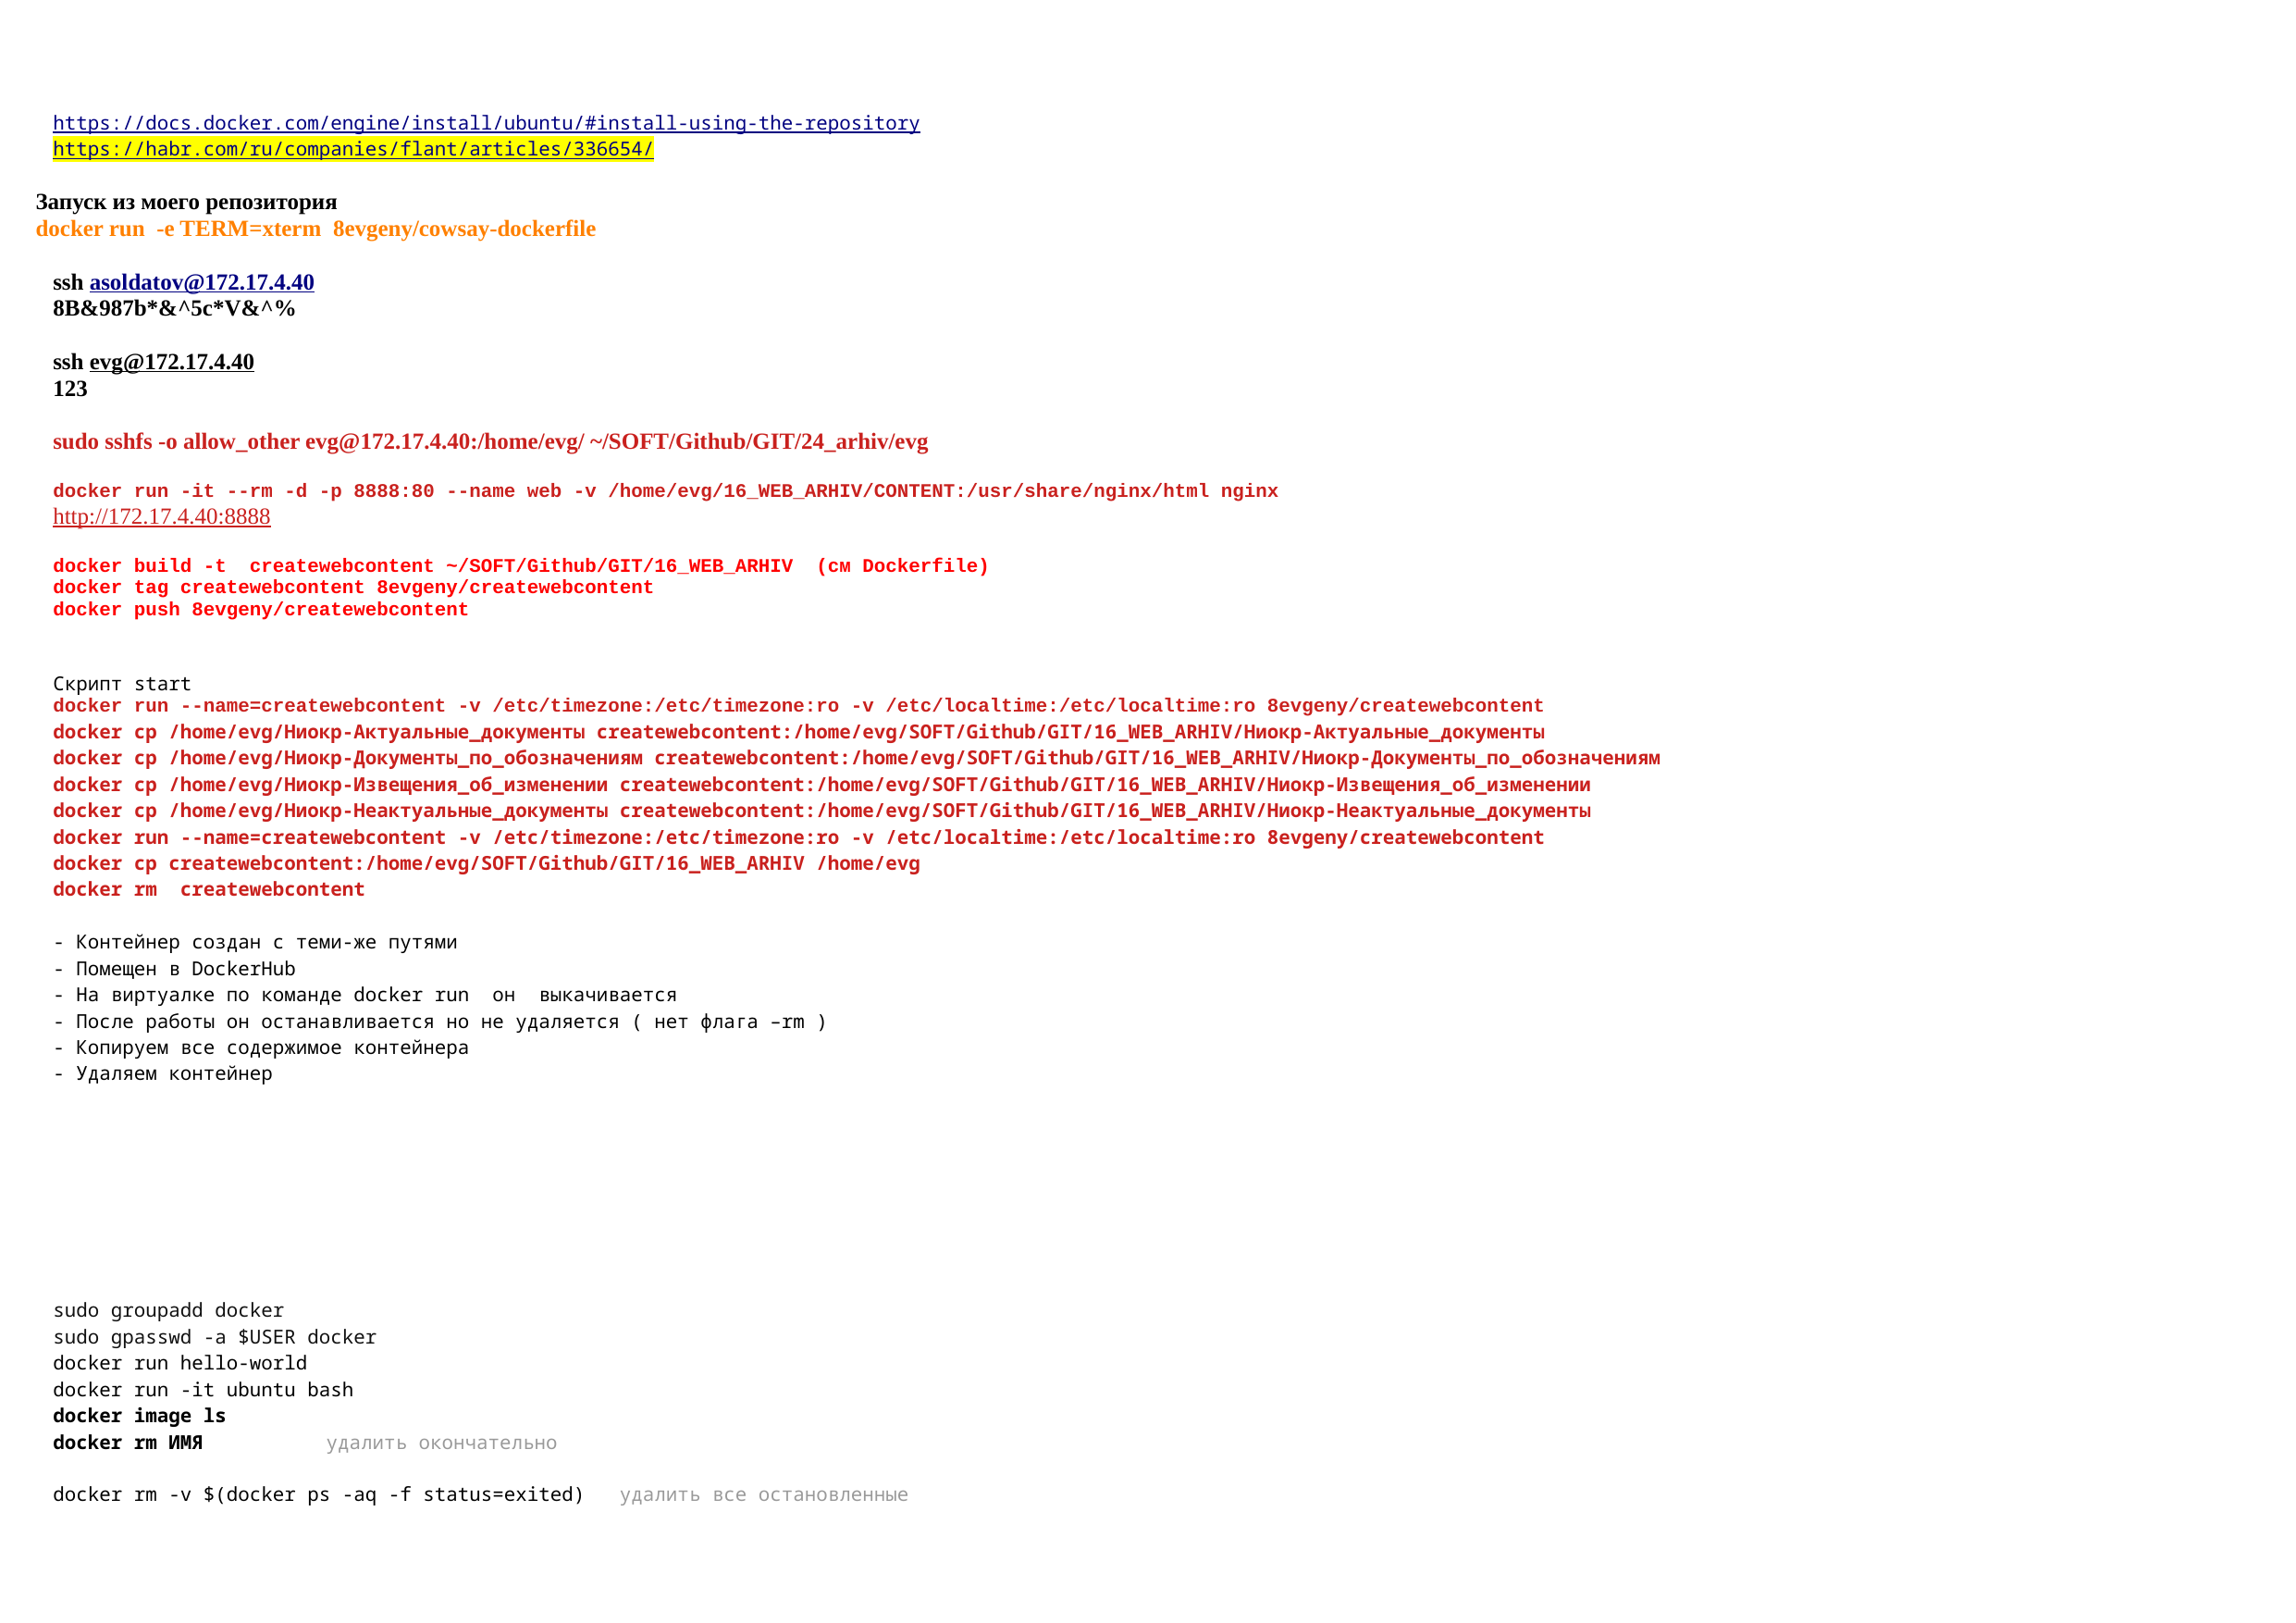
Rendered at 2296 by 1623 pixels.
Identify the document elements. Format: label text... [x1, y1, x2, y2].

text 8B&987b*&^5c*V&^% [53, 294, 2241, 321]
text docker run hello-world [53, 1349, 2241, 1376]
text - Удаляем контейнер [53, 1060, 2241, 1086]
text docker build -t createwebcontent ~/SOFT/Github/GIT/16_WEB_ARHIV (см Dockerfile) [53, 556, 2241, 577]
text Скрипт start [53, 670, 2241, 696]
text https://docs.docker.com/engine/install/ubuntu/#install-using-the-repository [53, 109, 2241, 136]
text docker run -it ubuntu bash [53, 1376, 2241, 1402]
text docker cp /home/evg/Ниокр-Неактуальные_документы createwebcontent:/home/evg/SOFT/Github/GIT/16_WEB_ARHIV/Ниокр-Неактуальные_документы [53, 797, 2241, 824]
text sudo sshfs -o allow_other evg@172.17.4.40:/home/evg/ ~/SOFT/Github/GIT/24_arhiv/evg [53, 427, 2241, 454]
text - На виртуалке по команде docker run он выкачивается [53, 981, 2241, 1008]
text - После работы он останавливается но не удаляется ( нет флага –rm ) [53, 1008, 2241, 1034]
text docker run --name=createwebcontent -v /etc/timezone:/etc/timezone:ro -v /etc/localtime:/etc/localtime:ro 8evgeny/createwebcontent [53, 696, 2241, 718]
text docker run -it --rm -d -p 8888:80 --name web -v /home/evg/16_WEB_ARHIV/CONTENT:/usr/share/nginx/html nginx [53, 481, 2241, 502]
text docker rm ИМЯ удалить окончательно [53, 1429, 2241, 1455]
text Запуск из моего репозитория [35, 188, 2241, 215]
text http://172.17.4.40:8888 [53, 502, 2241, 529]
text - Контейнер создан с теми-же путями [53, 928, 2241, 955]
text docker tag createwebcontent 8evgeny/createwebcontent [53, 577, 2241, 600]
text ssh asoldatov@172.17.4.40 [53, 268, 2241, 294]
text ssh evg@172.17.4.40 [53, 348, 2241, 375]
text - Помещен в DockerHub [53, 955, 2241, 981]
text docker cp createwebcontent:/home/evg/SOFT/Github/GIT/16_WEB_ARHIV /home/evg [53, 849, 2241, 876]
text docker cp /home/evg/Ниокр-Документы_по_обозначениям createwebcontent:/home/evg/SOFT/Github/GIT/16_WEB_ARHIV/Ниокр-Документы_по_обозначениям [53, 744, 2241, 771]
text docker cp /home/evg/Ниокр-Актуальные_документы createwebcontent:/home/evg/SOFT/Github/GIT/16_WEB_ARHIV/Ниокр-Актуальные_документы [53, 718, 2241, 744]
text sudo gpasswd -a $USER docker [53, 1323, 2241, 1349]
text docker cp /home/evg/Ниокр-Извещения_об_изменении createwebcontent:/home/evg/SOFT/Github/GIT/16_WEB_ARHIV/Ниокр-Извещения_об_изменении [53, 771, 2241, 797]
text docker rm -v $(docker ps -aq -f status=exited) удалить все остановленные [53, 1481, 2241, 1507]
text docker rm createwebcontent [53, 876, 2241, 902]
text https://habr.com/ru/companies/flant/articles/336654/ [53, 136, 2241, 162]
text sudo groupadd docker [53, 1297, 2241, 1323]
text 123 [53, 375, 2241, 401]
text docker image ls [53, 1402, 2241, 1429]
text docker run -e TERM=xterm 8evgeny/cowsay-dockerfile [35, 215, 2241, 242]
text docker run --name=createwebcontent -v /etc/timezone:/etc/timezone:ro -v /etc/localtime:/etc/localtime:ro 8evgeny/createwebcontent [53, 824, 2241, 849]
text docker push 8evgeny/createwebcontent [53, 600, 2241, 622]
text - Копируем все содержимое контейнера [53, 1034, 2241, 1060]
